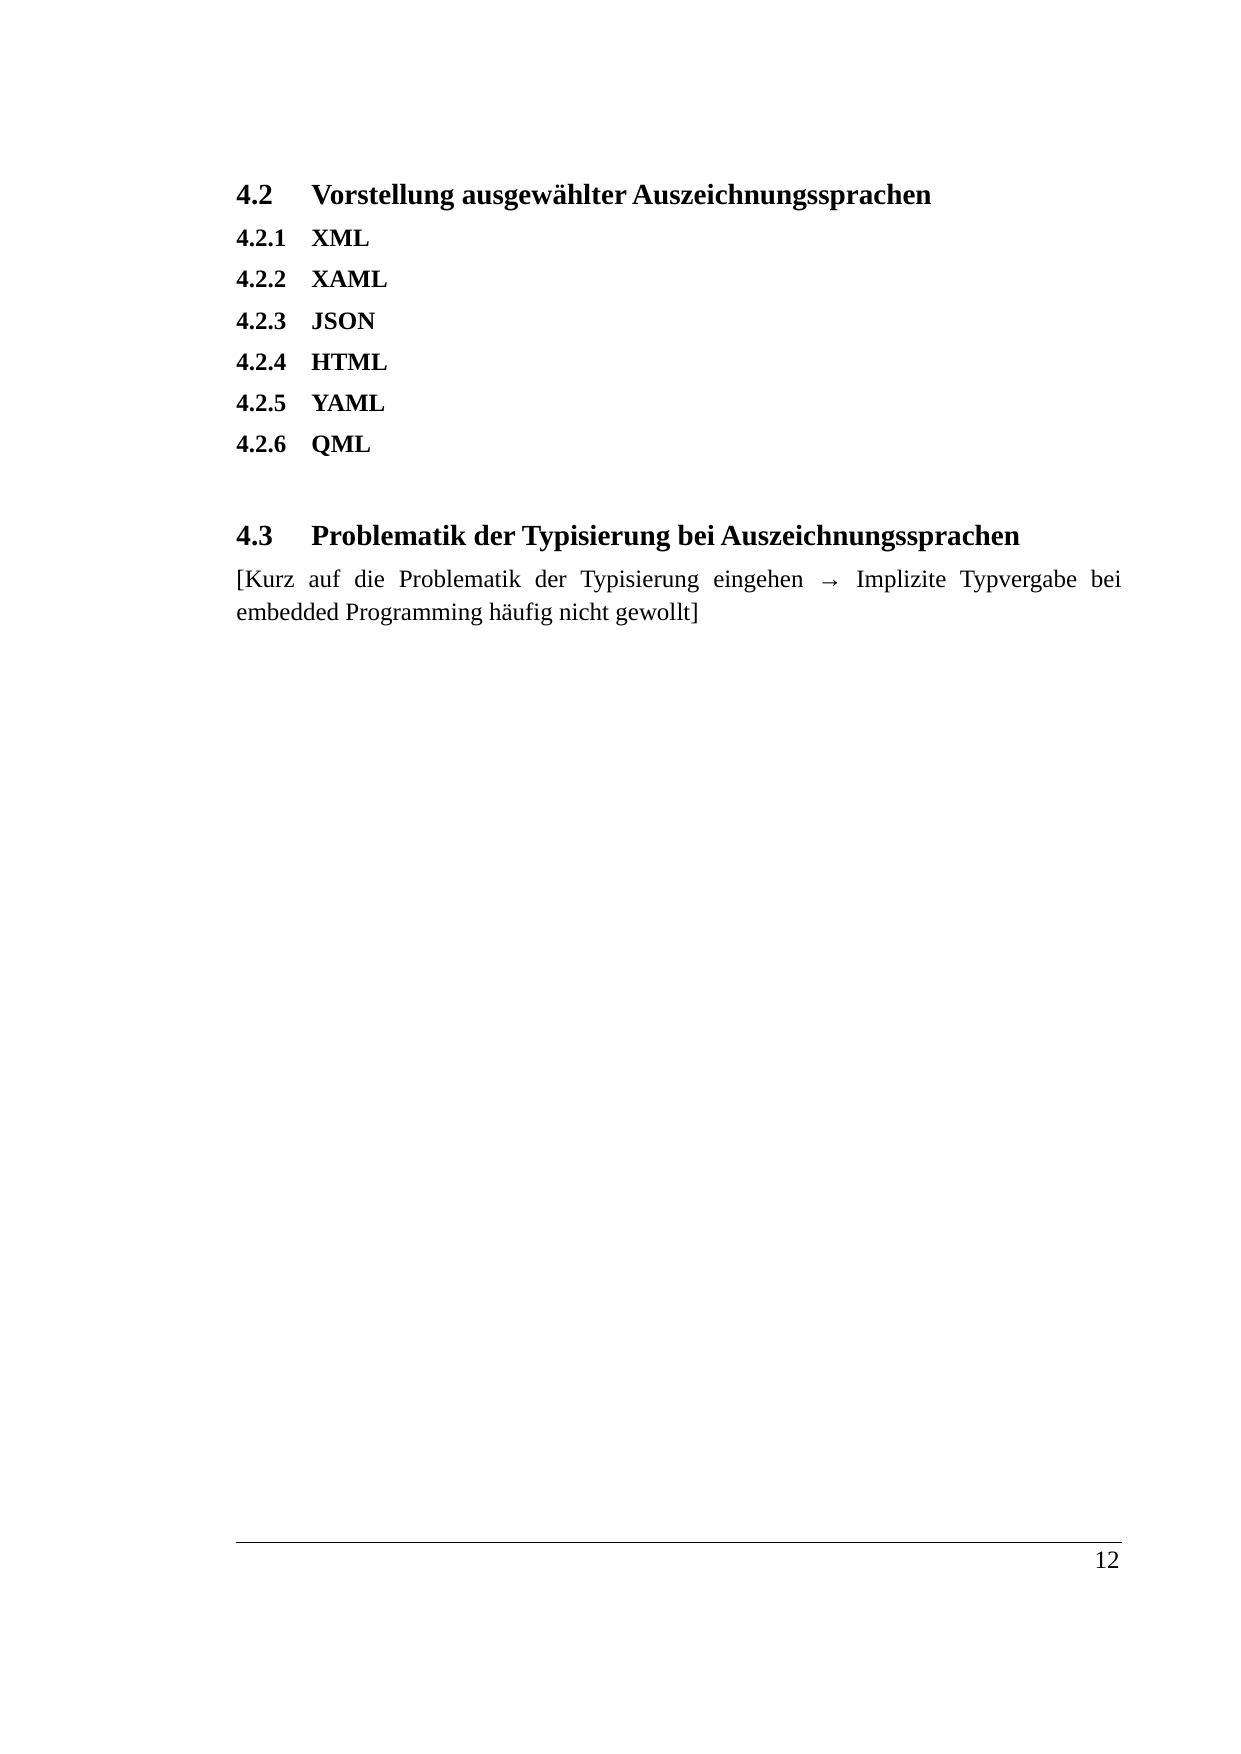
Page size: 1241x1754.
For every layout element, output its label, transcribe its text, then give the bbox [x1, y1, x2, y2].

subtitle XAML [236, 264, 1122, 293]
subtitle Problematik der Typisierung bei Auszeichnungssprachen [236, 518, 1122, 552]
subtitle YAML [236, 388, 1122, 417]
subtitle Vorstellung ausgewählter Auszeichnungssprachen [236, 177, 1122, 211]
subtitle QML [236, 429, 1122, 458]
text [Kurz auf die Problematik der Typisierung eingehen → Implizite Typvergabe bei embedded Programming häufig nicht gewollt] [236, 564, 1122, 626]
subtitle JSON [236, 306, 1122, 334]
subtitle HTML [236, 347, 1122, 376]
subtitle XML [236, 223, 1122, 252]
